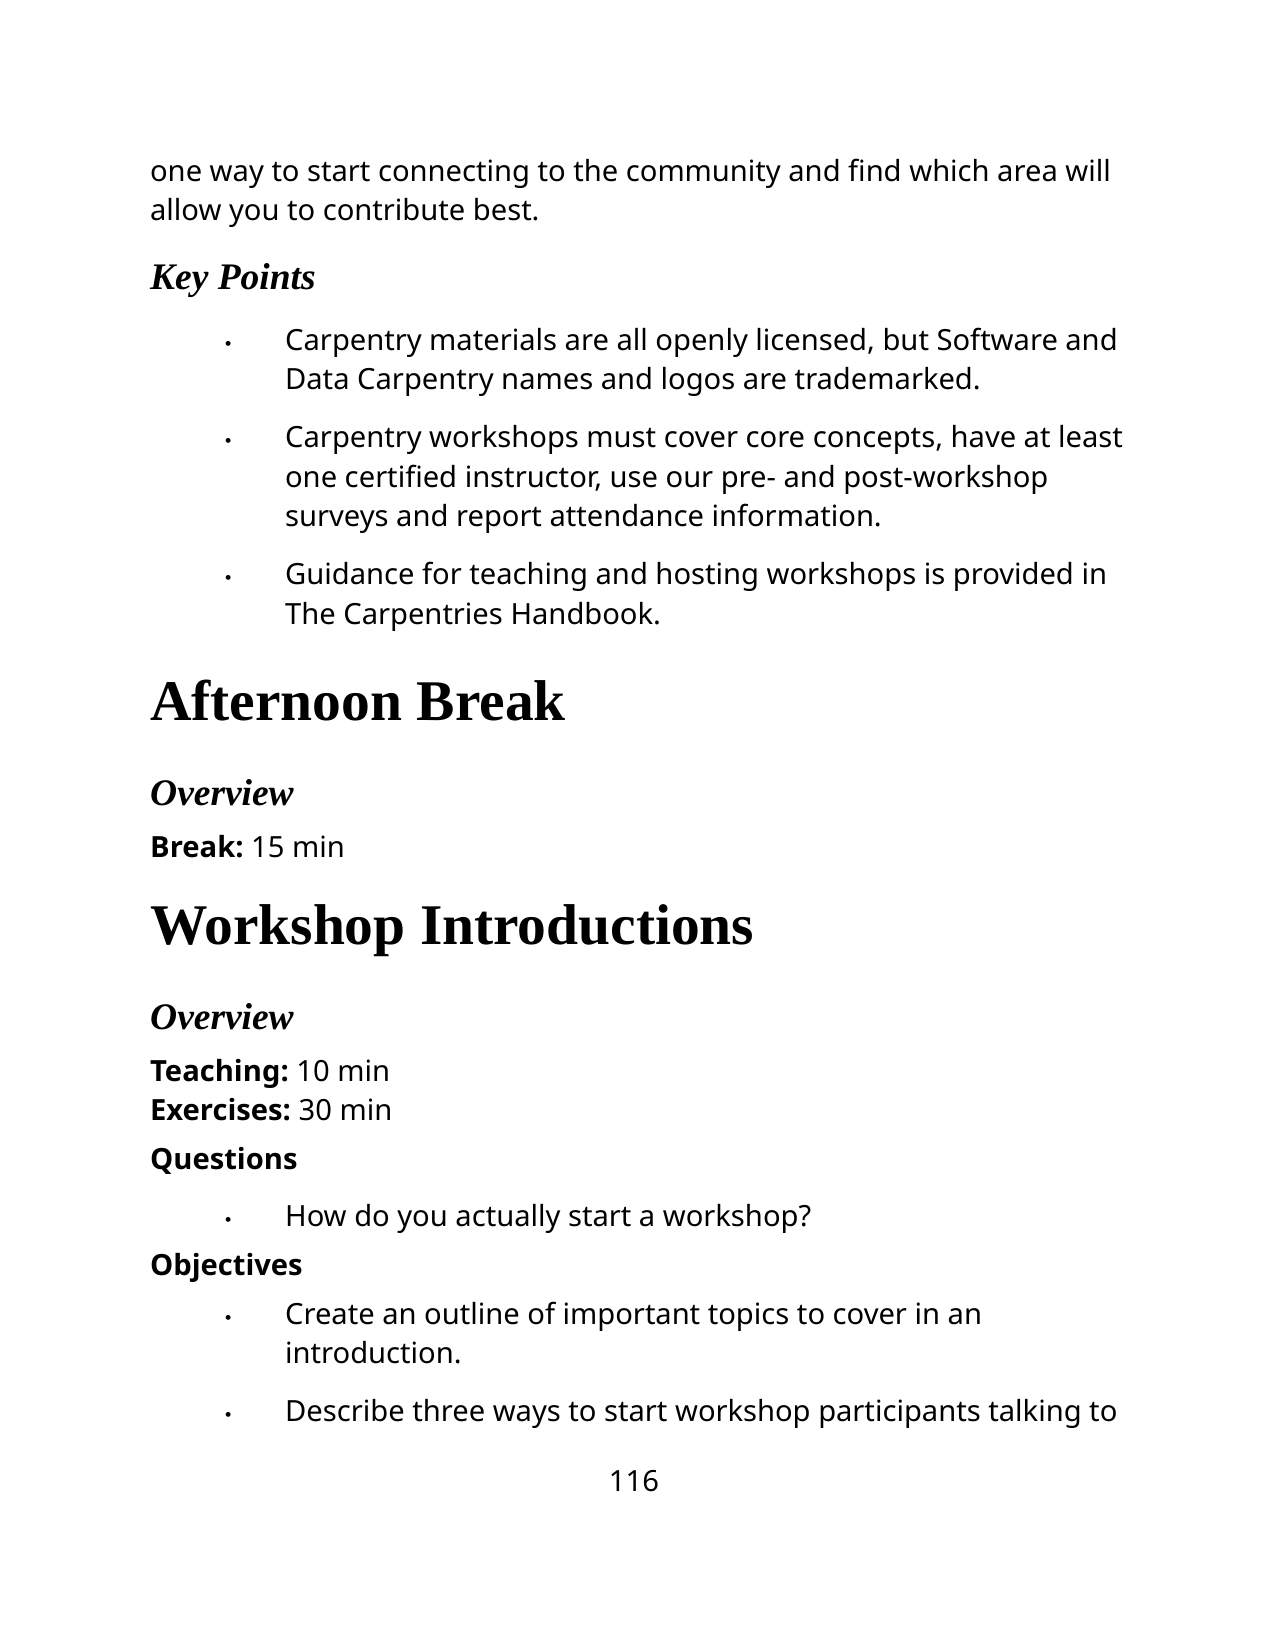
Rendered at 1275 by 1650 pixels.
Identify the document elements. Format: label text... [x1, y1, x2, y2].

text Teaching: 10 min Exercises: 30 min [150, 1050, 1125, 1129]
subtitle Workshop Introductions [150, 891, 1125, 957]
text Questions [150, 1138, 1125, 1178]
list Create an outline of important topics to cover in an introduction. [225, 1293, 1125, 1372]
list Carpentry workshops must cover core concepts, have at least one certified instructor, use our pre- and post-workshop surveys and report attendance information. [225, 416, 1125, 535]
subtitle Afternoon Break [150, 667, 1125, 733]
subtitle Overview [150, 994, 1125, 1037]
text Break: 15 min [150, 826, 1125, 866]
list Guidance for teaching and hosting workshops is provided in The Carpentries Handbook. [225, 553, 1125, 633]
subtitle Key Points [150, 254, 1125, 297]
list How do you actually start a workshop? [225, 1196, 1125, 1235]
subtitle Overview [150, 770, 1125, 813]
text one way to start connecting to the community and find which area will allow you to contribute best. [150, 150, 1125, 229]
list Describe three ways to start workshop participants talking to [225, 1390, 1125, 1430]
text Objectives [150, 1244, 1125, 1284]
list Carpentry materials are all openly licensed, but Software and Data Carpentry names and logos are trademarked. [225, 319, 1125, 398]
